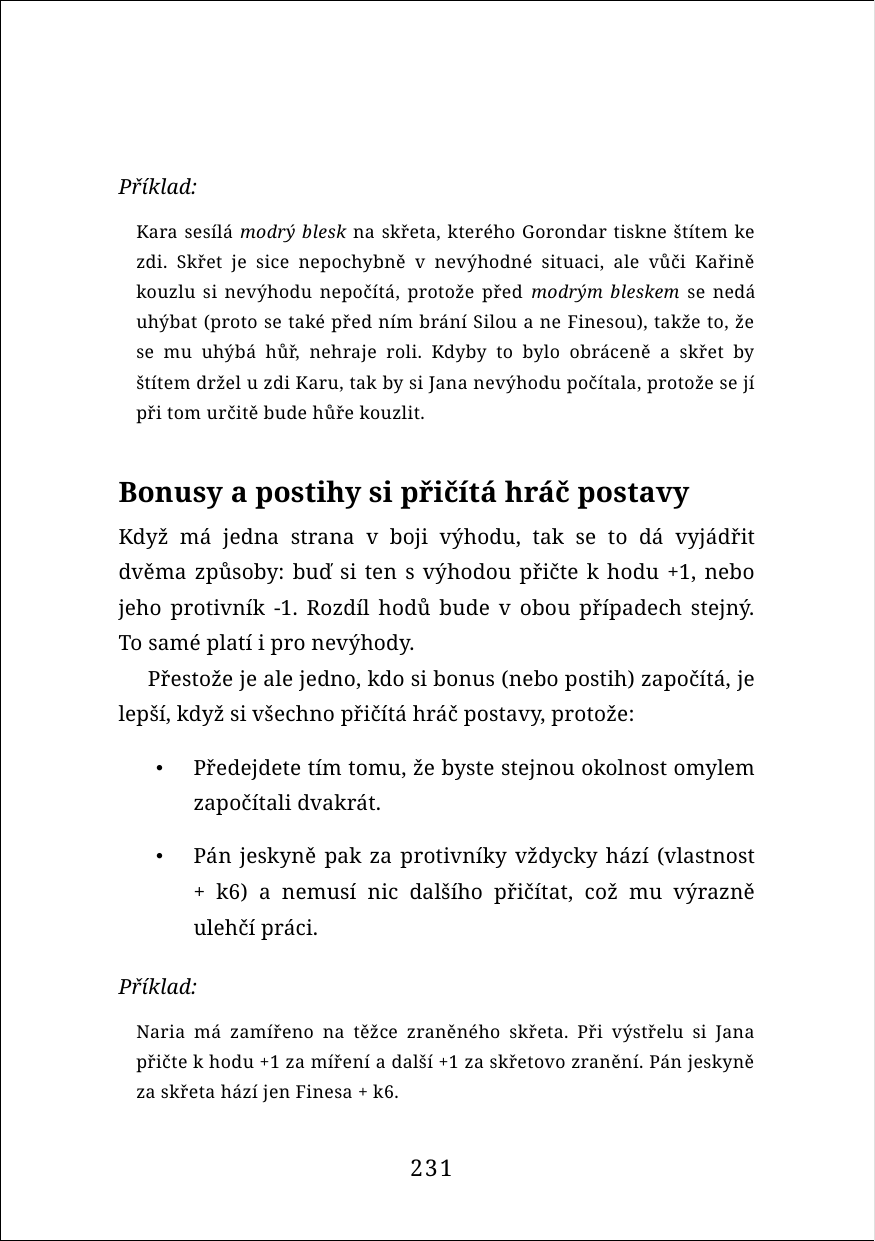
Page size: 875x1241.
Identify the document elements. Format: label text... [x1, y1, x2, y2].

text Kara sesílá modrý blesk na skřeta, kterého Gorondar tiskne štítem ke zdi. Skřet je sice nepochybně v nevýhodné situaci, ale vůči Kařině kouzlu si nevýhodu nepočítá, protože před modrým bleskem se nedá uhýbat (proto se také před ním brání Silou a ne Finesou), takže to, že se mu uhýbá hůř, nehraje roli. Kdyby to bylo obráceně a skřet by štítem držel u zdi Karu, tak by si Jana nevýhodu počítala, protože se jí při tom určitě bude hůře kouzlit. [136, 219, 756, 424]
text Příklad: [118, 172, 756, 200]
subtitle Bonusy a postihy si přičítá hráč postavy [118, 472, 756, 510]
text Když má jedna strana v boji výhodu, tak se to dá vyjádřit dvěma způsoby: buď si ten s výhodou přičte k hodu +1, nebo jeho protivník -1. Rozdíl hodů bude v obou případech stejný. To samé platí i pro nevýhody. Přestože je ale jedno, kdo si bonus (nebo postih) započítá, je lepší, když si všechno přičítá hráč postavy, protože: [118, 522, 756, 728]
list Předejdete tím tomu, že byste stejnou okolnost omylem započítali dvakrát. [156, 753, 756, 817]
text Naria má zamířeno na těžce zraněného skřeta. Při výstřelu si Jana přičte k hodu +1 za míření a další +1 za skřetovo zranění. Pán jeskyně za skřeta hází jen Finesa + k6. [136, 1019, 756, 1104]
text Příklad: [118, 972, 756, 1000]
list Pán jeskyně pak za protivníky vždycky hází (vlastnost + k6) a nemusí nic dalšího přičítat, což mu výrazně ulehčí práci. [156, 842, 756, 941]
